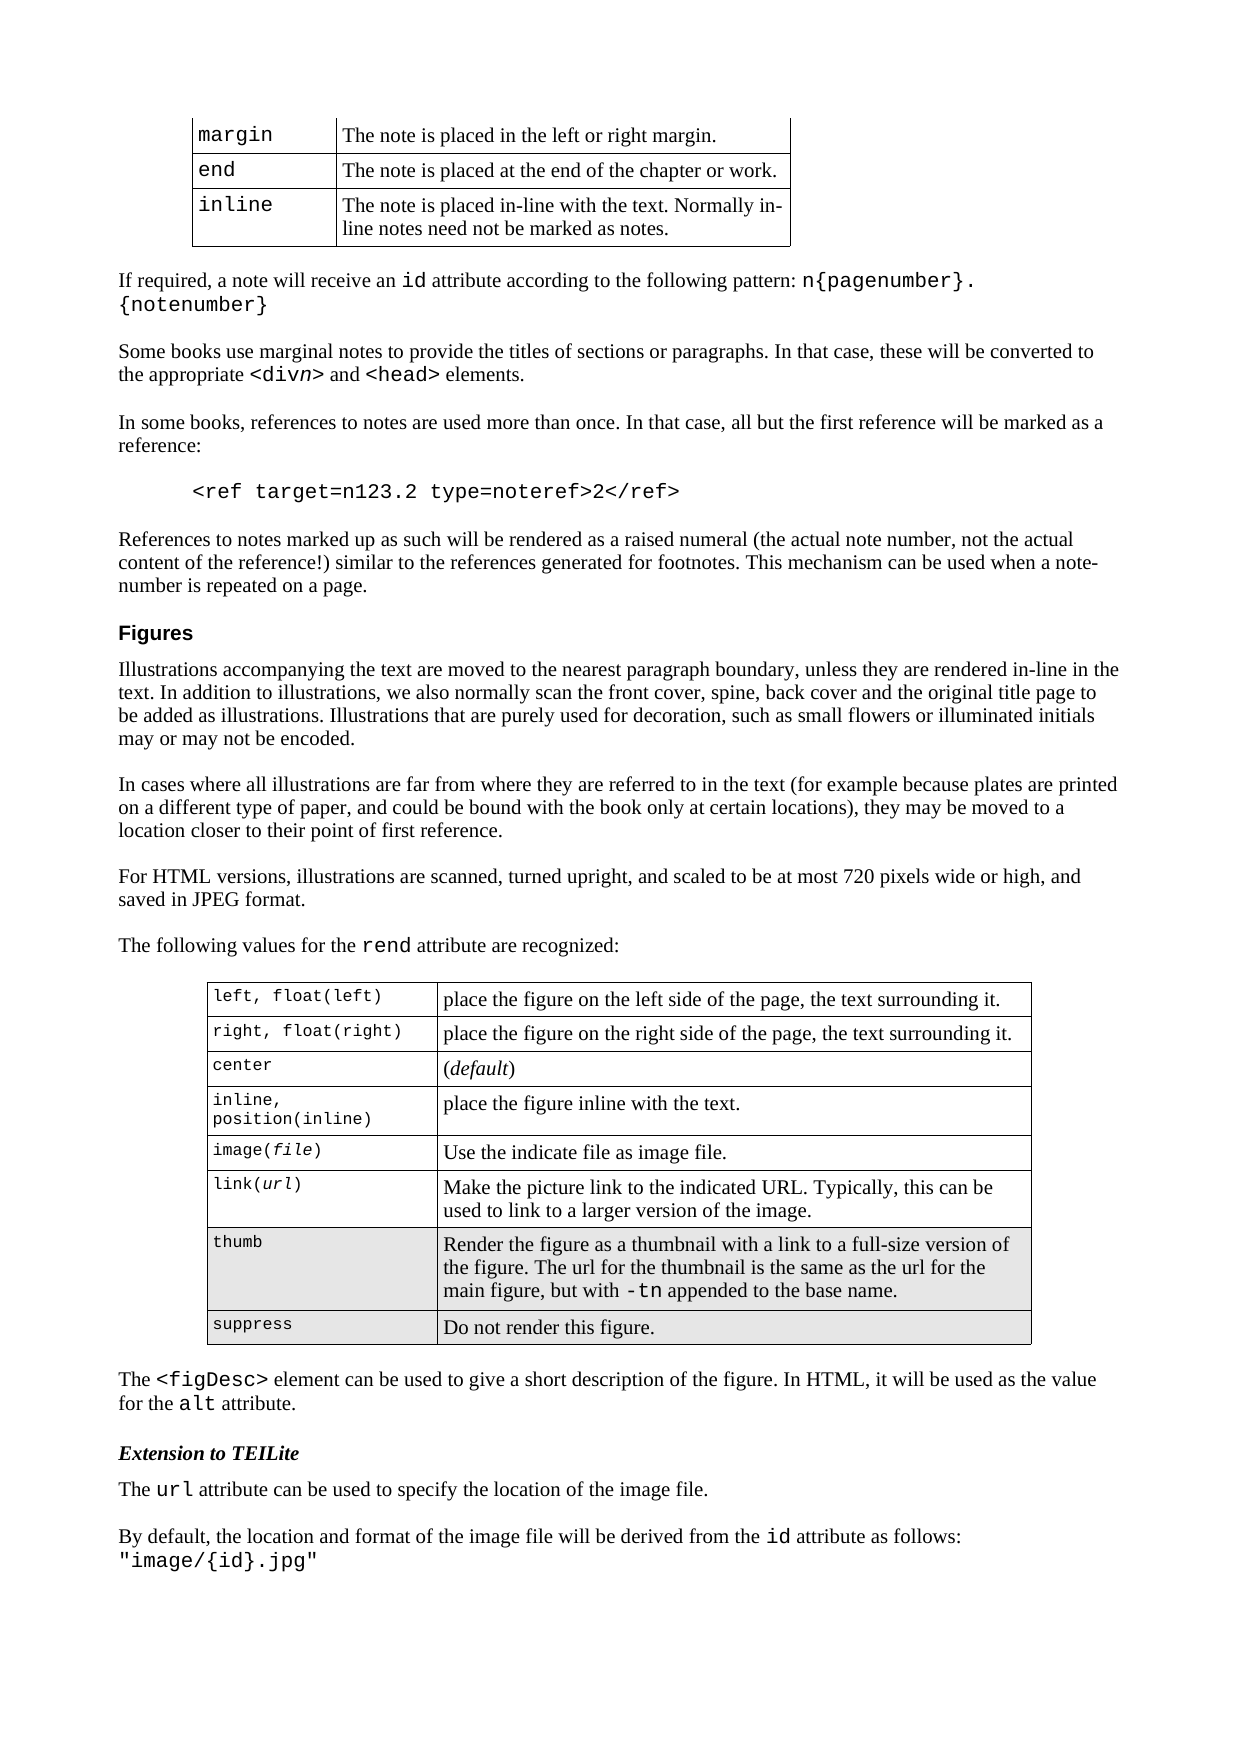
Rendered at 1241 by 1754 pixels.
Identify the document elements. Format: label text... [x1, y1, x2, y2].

table_cell suppress [208, 1311, 437, 1344]
table_cell image(file) [208, 1136, 437, 1170]
table_header left, float(left) [208, 983, 437, 1016]
table_cell The note is placed in-line with the text. Normally in-line notes need not be marked as notes. [337, 189, 790, 246]
table_cell right, float(right) [208, 1017, 437, 1051]
text In cases where all illustrations are far from where they are referred to in the text (for example because plates are printed on a different type of paper, and could be bound with the book only at certain locations), they may be moved to a location closer to their point of first reference. [118, 773, 1122, 842]
table_cell Render the figure as a thumbnail with a link to a full-size version of the figure. The url for the thumbnail is the same as the url for the main figure, but with -tn appended to the base name. [438, 1228, 1031, 1310]
text For HTML versions, illustrations are scanned, turned upright, and scaled to be at most 720 pixels wide or high, and saved in JPEG format. [118, 865, 1122, 911]
table_cell The note is placed in the left or right margin. [337, 118, 790, 153]
text Illustrations accompanying the text are moved to the nearest paragraph boundary, unless they are rendered in-line in the text. In addition to illustrations, we also normally scan the front cover, spine, back cover and the original title page to be added as illustrations. Illustrations that are purely used for decoration, such as small flowers or illuminated initials may or may not be encoded. [118, 658, 1122, 750]
table_cell Do not render this figure. [438, 1311, 1031, 1344]
table_cell Make the picture link to the indicated URL. Typically, this can be used to link to a larger version of the image. [438, 1171, 1031, 1227]
table_cell inline, position(inline) [208, 1087, 437, 1135]
text Some books use marginal notes to provide the titles of sections or paragraphs. In that case, these will be converted to the appropriate <divn> and <head> elements. [118, 340, 1122, 388]
table_cell place the figure on the right side of the page, the text surrounding it. [438, 1017, 1031, 1051]
table_header place the figure on the left side of the page, the text surrounding it. [438, 983, 1031, 1016]
text The following values for the rend attribute are recognized: [118, 934, 1122, 959]
subtitle Extension to TEILite [118, 1442, 1122, 1465]
table_cell end [193, 154, 336, 188]
table_cell inline [193, 189, 336, 246]
text In some books, references to notes are used more than once. In that case, all but the first reference will be marked as a reference: [118, 411, 1122, 457]
text The <figDesc> element can be used to give a short description of the figure. In HTML, it will be used as the value for the alt attribute. [118, 1367, 1122, 1417]
table_cell center [208, 1052, 437, 1086]
subtitle Figures [118, 622, 1122, 645]
text The url attribute can be used to specify the location of the image file. [118, 1477, 1122, 1502]
text If required, a note will receive an id attribute according to the following pattern: n{pagenumber}.{notenumber} [118, 269, 1122, 317]
table_cell thumb [208, 1228, 437, 1310]
table_cell Use the indicate file as image file. [438, 1136, 1031, 1170]
table_cell margin [193, 118, 336, 153]
table_cell place the figure inline with the text. [438, 1087, 1031, 1135]
text By default, the location and format of the image file will be derived from the id attribute as follows: "image/{id}.jpg" [118, 1525, 1122, 1574]
table_cell (default) [438, 1052, 1031, 1086]
text References to notes marked up as such will be rendered as a raised numeral (the actual note number, not the actual content of the reference!) similar to the references generated for footnotes. This mechanism can be used when a note-number is repeated on a page. [118, 528, 1122, 597]
table_cell link(url) [208, 1171, 437, 1227]
table_cell The note is placed at the end of the chapter or work. [337, 154, 790, 188]
text <ref target=n123.2 type=noteref>2</ref> [118, 480, 1122, 505]
